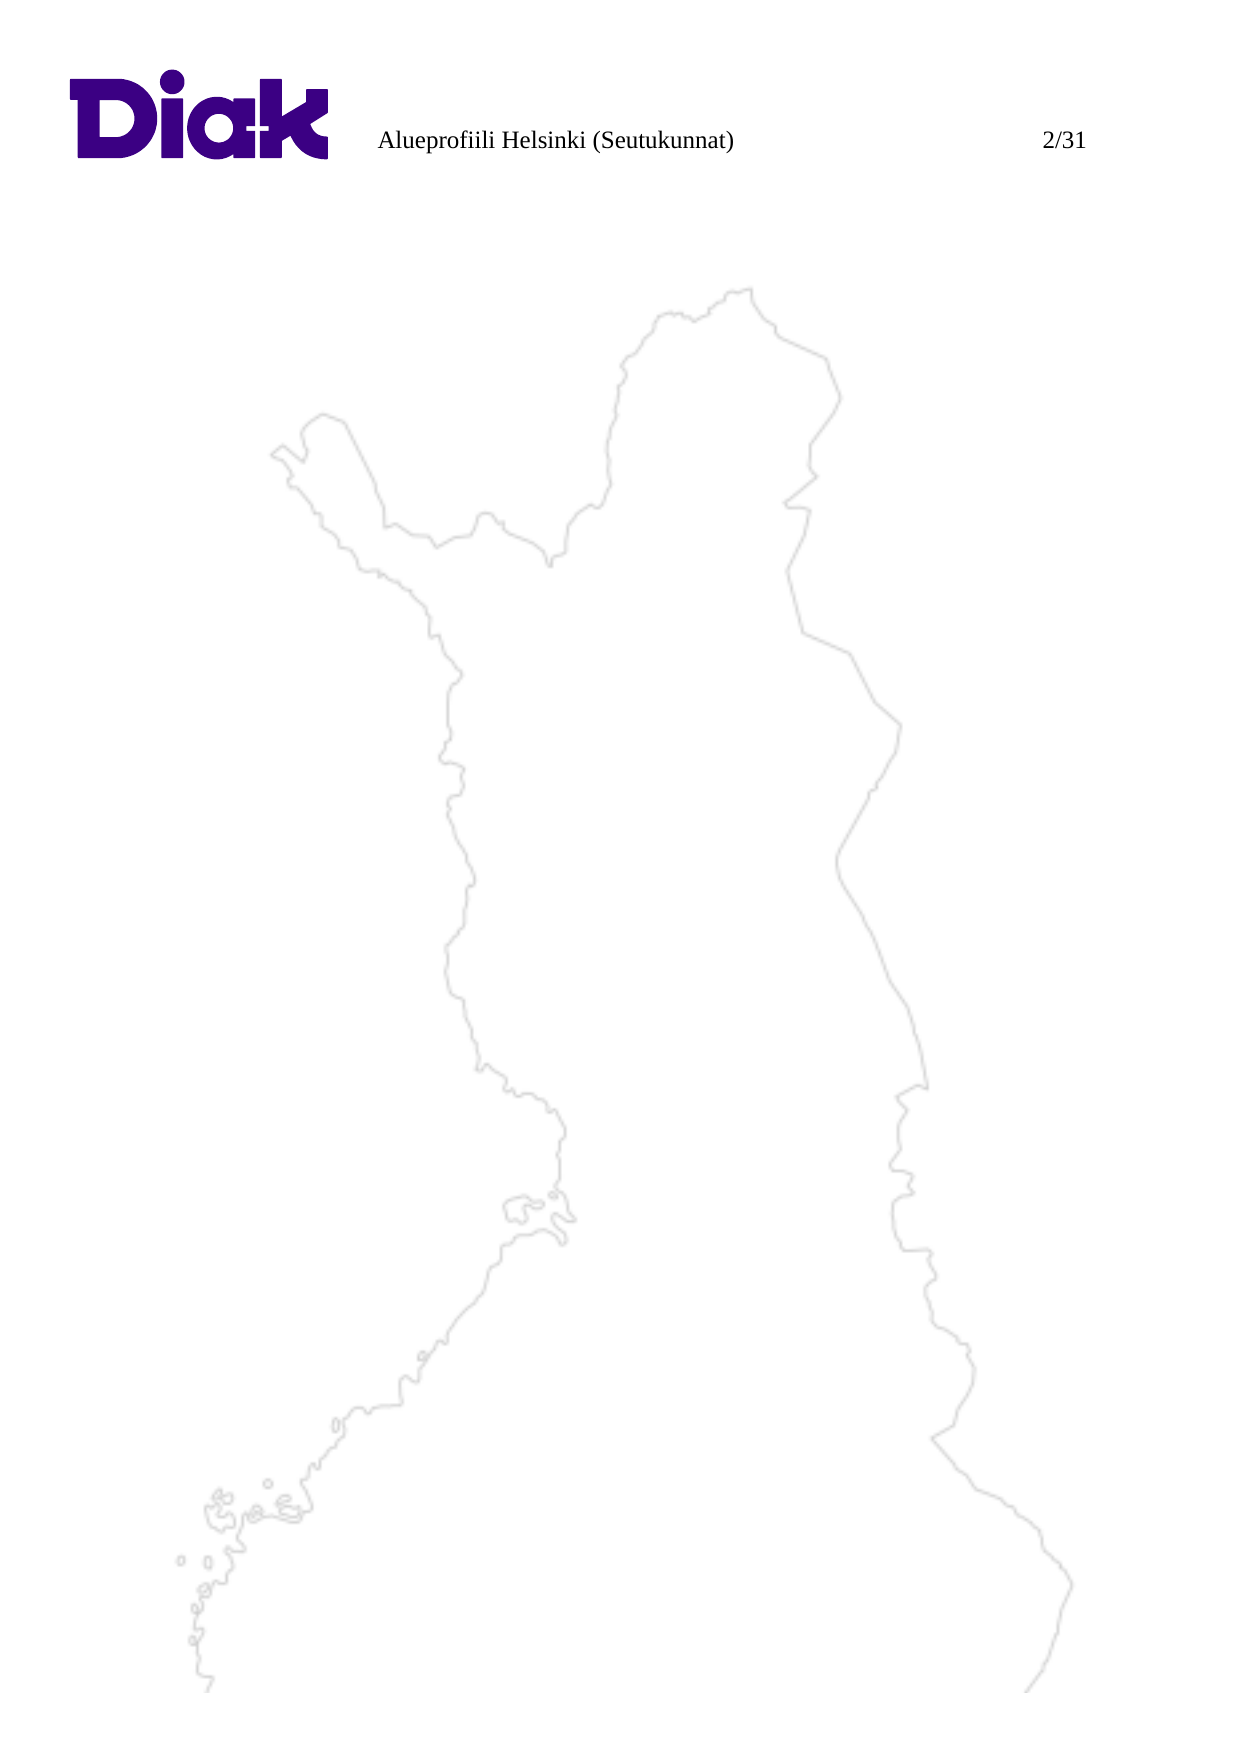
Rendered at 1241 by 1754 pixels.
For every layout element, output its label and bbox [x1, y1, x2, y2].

picture [61, 196, 1179, 1693]
